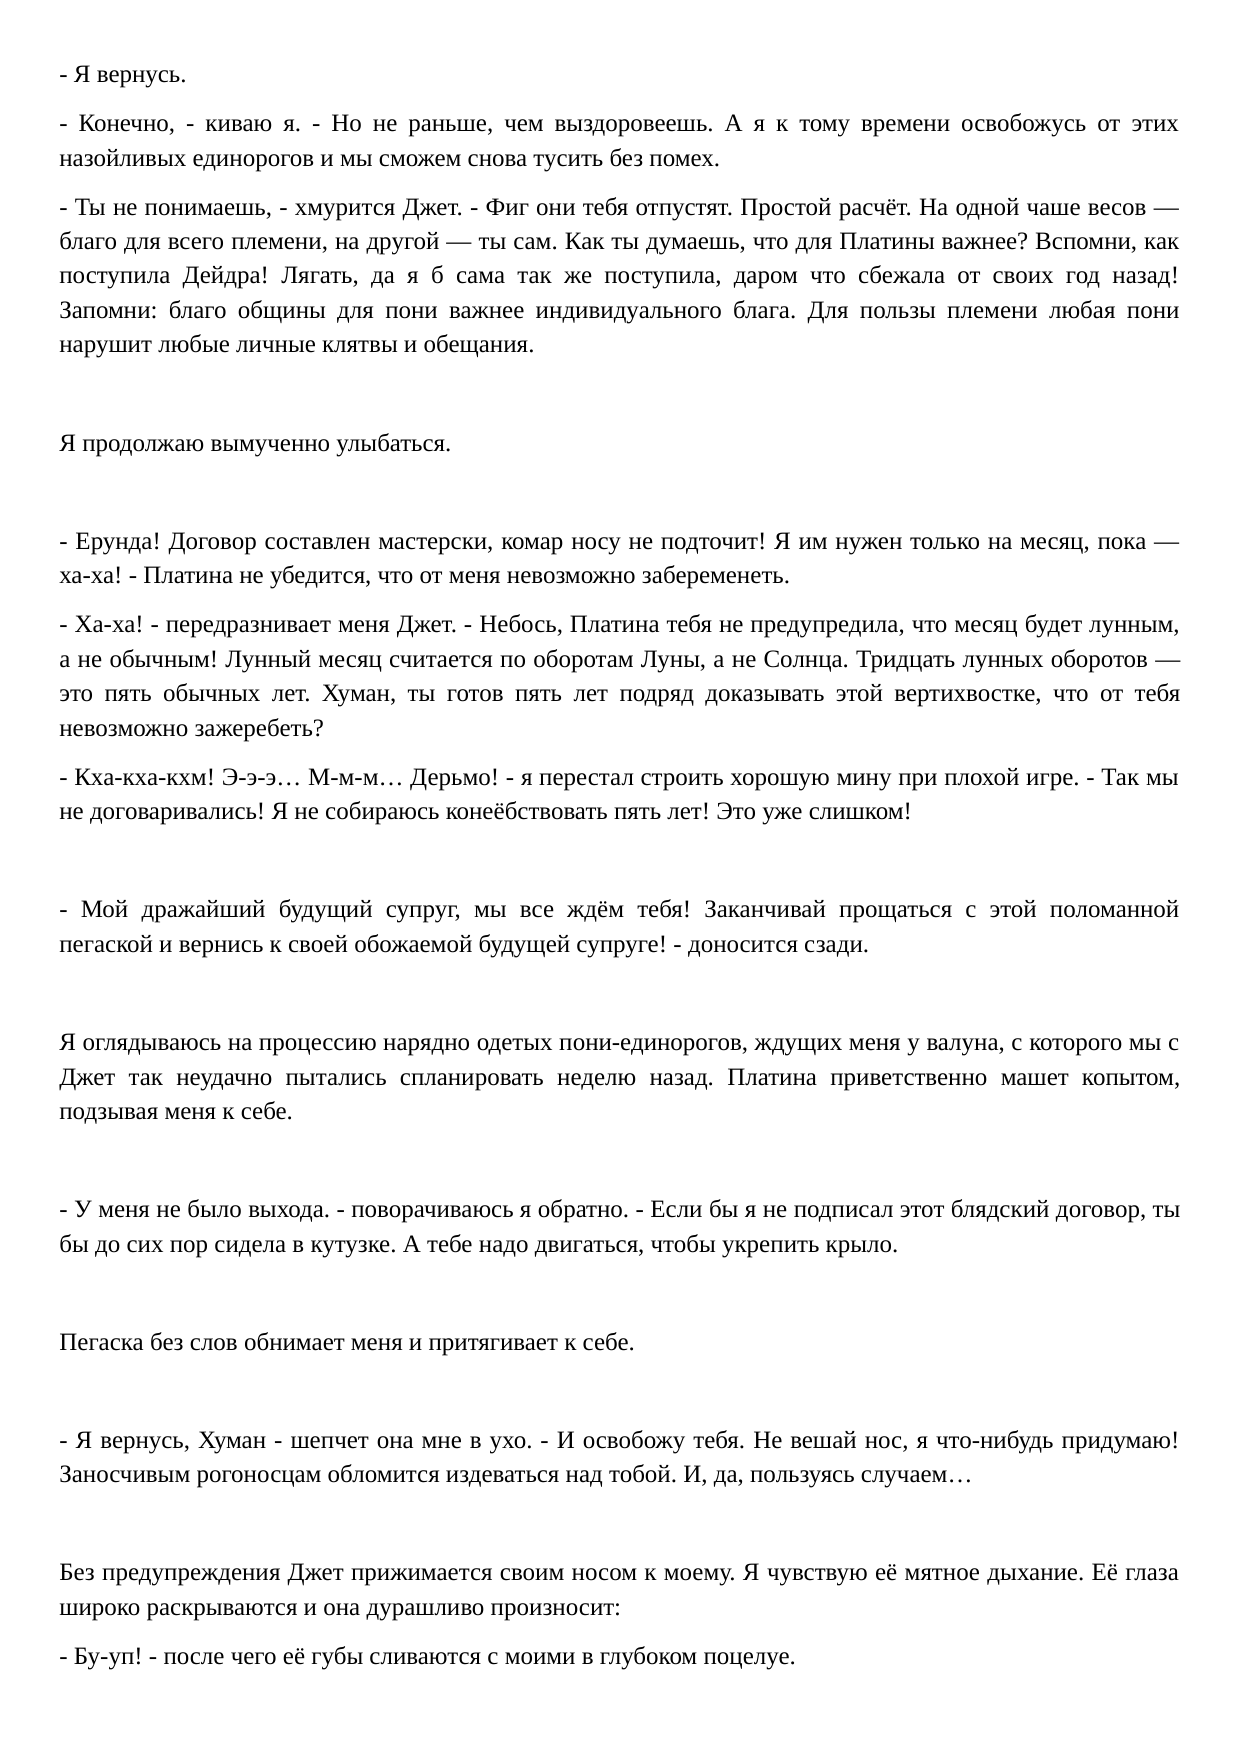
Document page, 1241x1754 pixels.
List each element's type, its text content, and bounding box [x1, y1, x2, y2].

text Без предупреждения Джет прижимается своим носом к моему. Я чувствую её мятное дыхание. Её глаза широко раскрываются и она дурашливо произносит: [59, 1557, 1181, 1621]
text - Конечно, - киваю я. - Но не раньше, чем выздоровеешь. А я к тому времени освобожусь от этих назойливых единорогов и мы сможем снова тусить без помех. [59, 108, 1181, 171]
text - Ты не понимаешь, - хмурится Джет. - Фиг они тебя отпустят. Простой расчёт. На одной чаше весов — благо для всего племени, на другой — ты сам. Как ты думаешь, что для Платины важнее? Вспомни, как поступила Дейдра! Лягать, да я б сама так же поступила, даром что сбежала от своих год назад! Запомни: благо общины для пони важнее индивидуального блага. Для пользы племени любая пони нарушит любые личные клятвы и обещания. [59, 192, 1181, 358]
text - Кха-кха-кхм! Э-э-э… М-м-м… Дерьмо! - я перестал строить хорошую мину при плохой игре. - Так мы не договаривались! Я не собираюсь конеёбствовать пять лет! Это уже слишком! [59, 762, 1181, 825]
text - У меня не было выхода. - поворачиваюсь я обратно. - Если бы я не подписал этот блядский договор, ты бы до сих пор сидела в кутузке. А тебе надо двигаться, чтобы укрепить крыло. [59, 1194, 1181, 1257]
text - Я вернусь, Хуман - шепчет она мне в ухо. - И освобожу тебя. Не вешай нос, я что-нибудь придумаю! Заносчивым рогоносцам обломится издеваться над тобой. И, да, пользуясь случаем… [59, 1425, 1181, 1488]
text Я продолжаю вымученно улыбаться. [59, 428, 1181, 456]
text - Ерунда! Договор составлен мастерски, комар носу не подточит! Я им нужен только на месяц, пока — ха-ха! - Платина не убедится, что от меня невозможно забеременеть. [59, 526, 1181, 589]
text - Ха-ха! - передразнивает меня Джет. - Небось, Платина тебя не предупредила, что месяц будет лунным, а не обычным! Лунный месяц считается по оборотам Луны, а не Солнца. Тридцать лунных оборотов — это пять обычных лет. Хуман, ты готов пять лет подряд доказывать этой вертихвостке, что от тебя невозможно зажеребеть? [59, 609, 1181, 742]
text - Бу-уп! - после чего её губы сливаются с моими в глубоком поцелуе. [59, 1641, 1181, 1670]
text Я оглядываюсь на процессию нарядно одетых пони-единорогов, ждущих меня у валуна, с которого мы с Джет так неудачно пытались спланировать неделю назад. Платина приветственно машет копытом, подзывая меня к себе. [59, 1027, 1181, 1125]
text - Я вернусь. [59, 59, 1181, 88]
text Пегаска без слов обнимает меня и притягивает к себе. [59, 1327, 1181, 1356]
text - Мой дражайший будущий супруг, мы все ждём тебя! Заканчивай прощаться с этой поломанной пегаской и вернись к своей обожаемой будущей супруге! - доносится сзади. [59, 894, 1181, 958]
